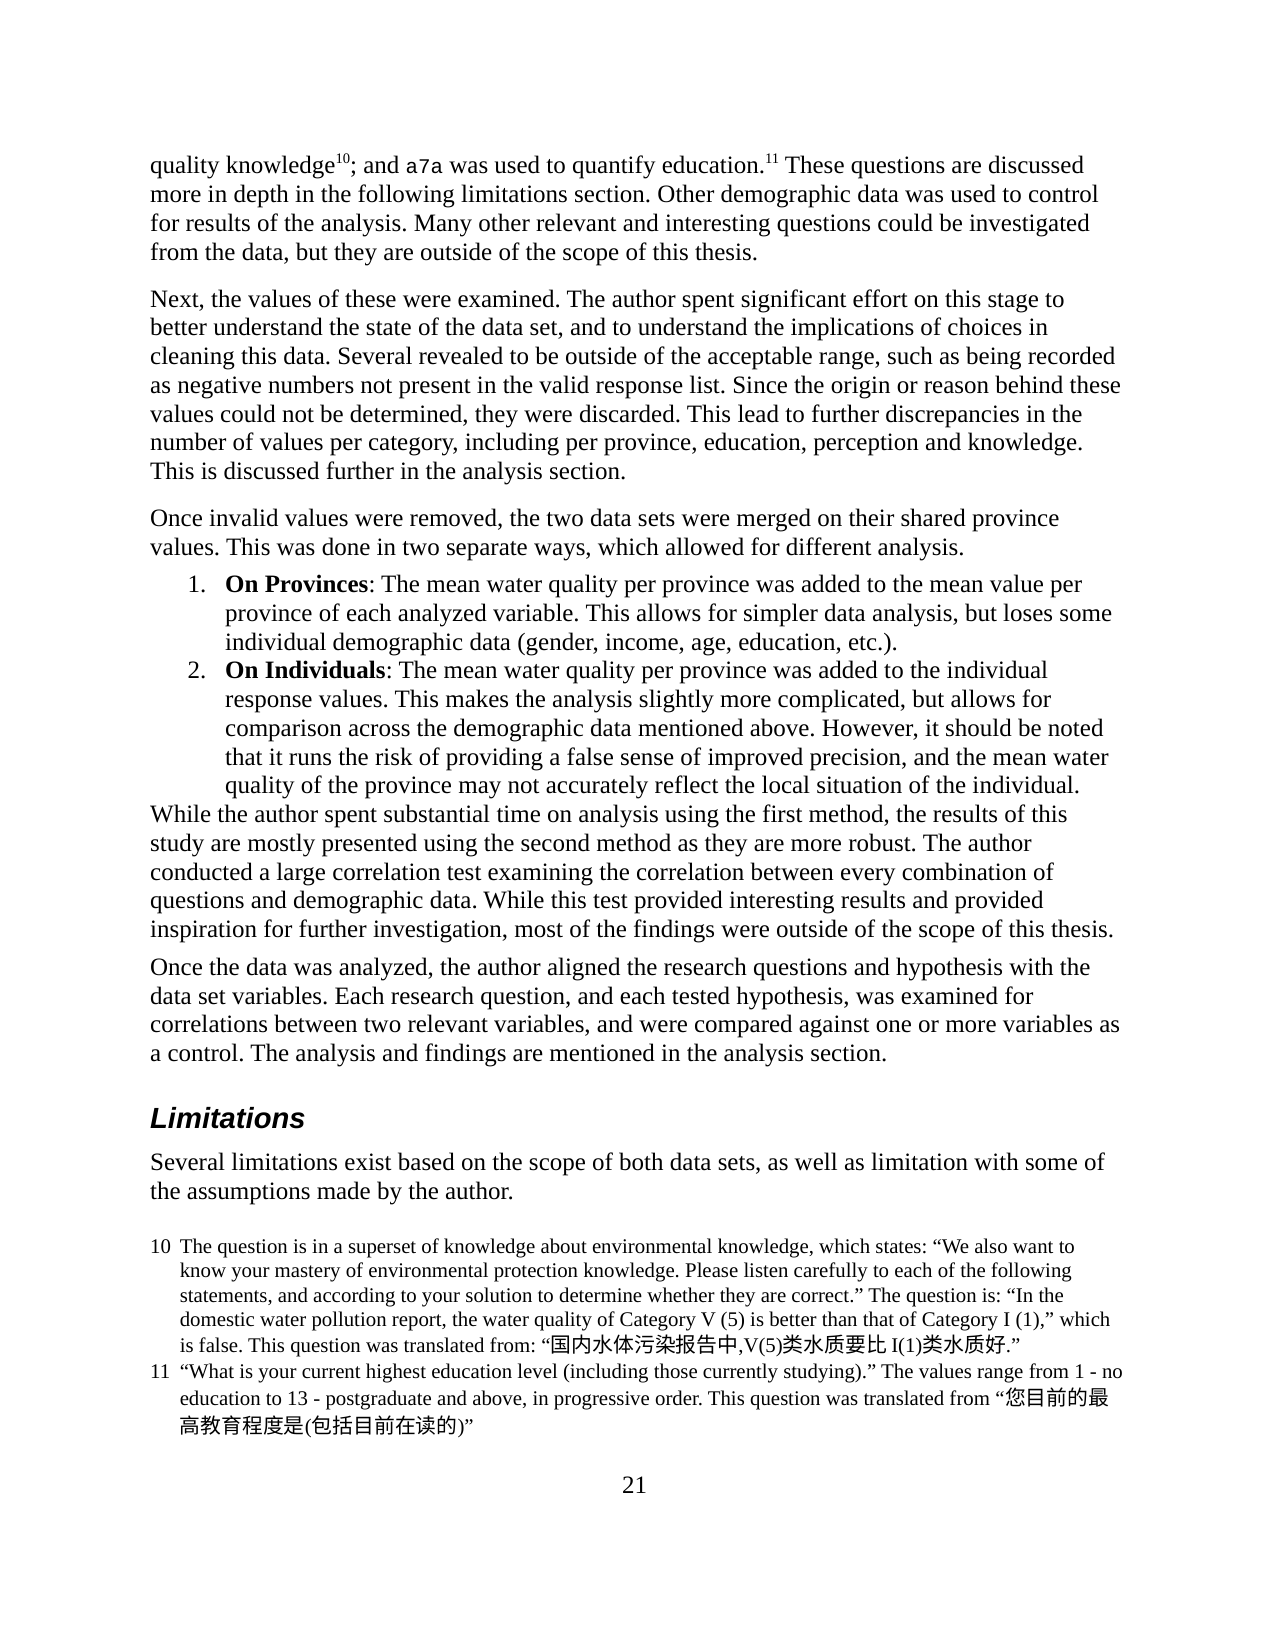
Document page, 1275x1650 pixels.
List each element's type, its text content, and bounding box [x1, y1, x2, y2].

text “What is your current highest education level (including those currently studying).” The values range from 1 - no education to 13 - postgraduate and above, in progressive order. This question was translated from “您目前的最高教育程度是(包括目前在读的)” [150, 1359, 1125, 1440]
subtitle Limitations [150, 1101, 1125, 1134]
list On Individuals: The mean water quality per province was added to the individual response values. This makes the analysis slightly more complicated, but allows for comparison across the demographic data mentioned above. However, it should be noted that it runs the risk of providing a false sense of improved precision, and the mean water quality of the province may not accurately reflect the local situation of the individual. [187, 656, 1125, 799]
text quality knowledge; and a7a was used to quantify education. These questions are discussed more in depth in the following limitations section. Other demographic data was used to control for results of the analysis. Many other relevant and interesting questions could be investigated from the data, but they are outside of the scope of this thesis. [150, 150, 1125, 266]
list On Provinces: The mean water quality per province was added to the mean value per province of each analyzed variable. This allows for simpler data analysis, but loses some individual demographic data (gender, income, age, education, etc.). [187, 569, 1125, 656]
text The question is in a superset of knowledge about environmental knowledge, which states: “We also want to know your mastery of environmental protection knowledge. Please listen carefully to each of the following statements, and according to your solution to determine whether they are correct.” The question is: “In the domestic water pollution report, the water quality of Category V (5) is better than that of Category I (1),” which is false. This question was translated from: “国内水体污染报告中,V(5)类水质要比I(1)类水质好.” [150, 1234, 1125, 1359]
text While the author spent substantial time on analysis using the first method, the results of this study are mostly presented using the second method as they are more robust. The author conducted a large correlation test examining the correlation between every combination of questions and demographic data. While this test provided interesting results and provided inspiration for further investigation, most of the findings were outside of the scope of this thesis. [150, 799, 1125, 943]
text Several limitations exist based on the scope of both data sets, as well as limitation with some of the assumptions made by the author. [150, 1147, 1125, 1204]
text Once the data was analyzed, the author aligned the research questions and hypothesis with the data set variables. Each research question, and each tested hypothesis, was examined for correlations between two relevant variables, and were compared against one or more variables as a control. The analysis and findings are mentioned in the analysis section. [150, 952, 1125, 1067]
text Once invalid values were removed, the two data sets were merged on their shared province values. This was done in two separate ways, which allowed for different analysis. [150, 503, 1125, 560]
text Next, the values of these were examined. The author spent significant effort on this stage to better understand the state of the data set, and to understand the implications of choices in cleaning this data. Several revealed to be outside of the acceptable range, such as being recorded as negative numbers not present in the valid response list. Since the origin or reason behind these values could not be determined, they were discarded. This lead to further discrepancies in the number of values per category, including per province, education, perception and knowledge. This is discussed further in the analysis section. [150, 284, 1125, 485]
